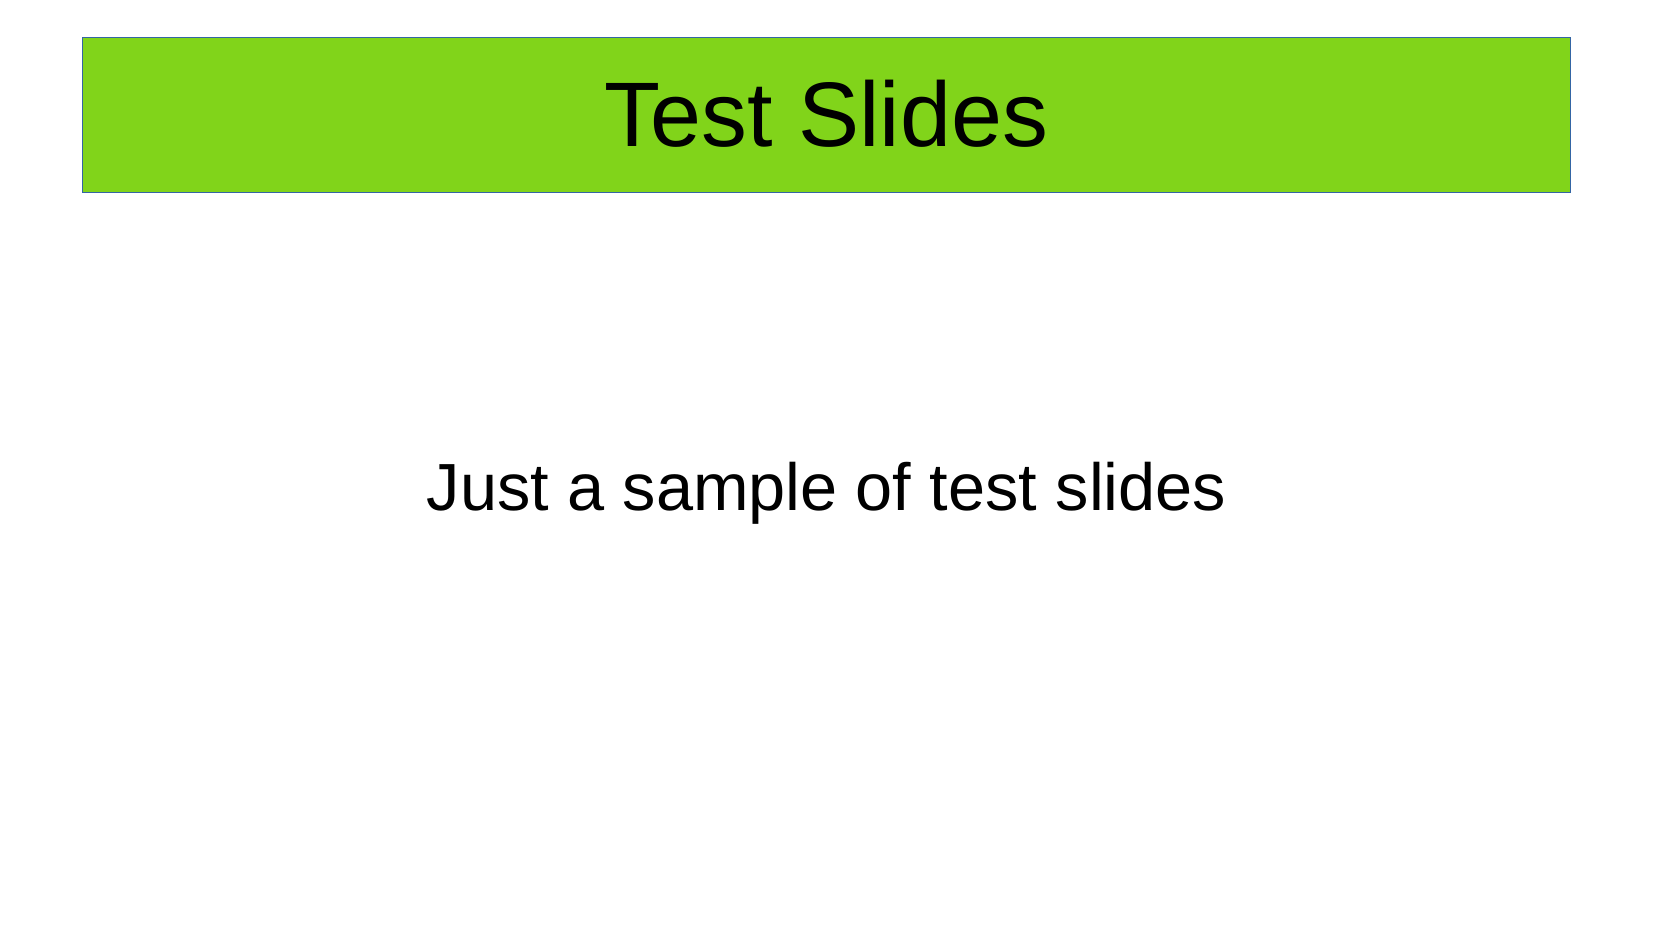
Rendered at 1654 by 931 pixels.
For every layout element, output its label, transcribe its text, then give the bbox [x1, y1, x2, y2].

title Test Slides [82, 37, 1571, 193]
subtitle Just a sample of test slides [82, 217, 1571, 758]
